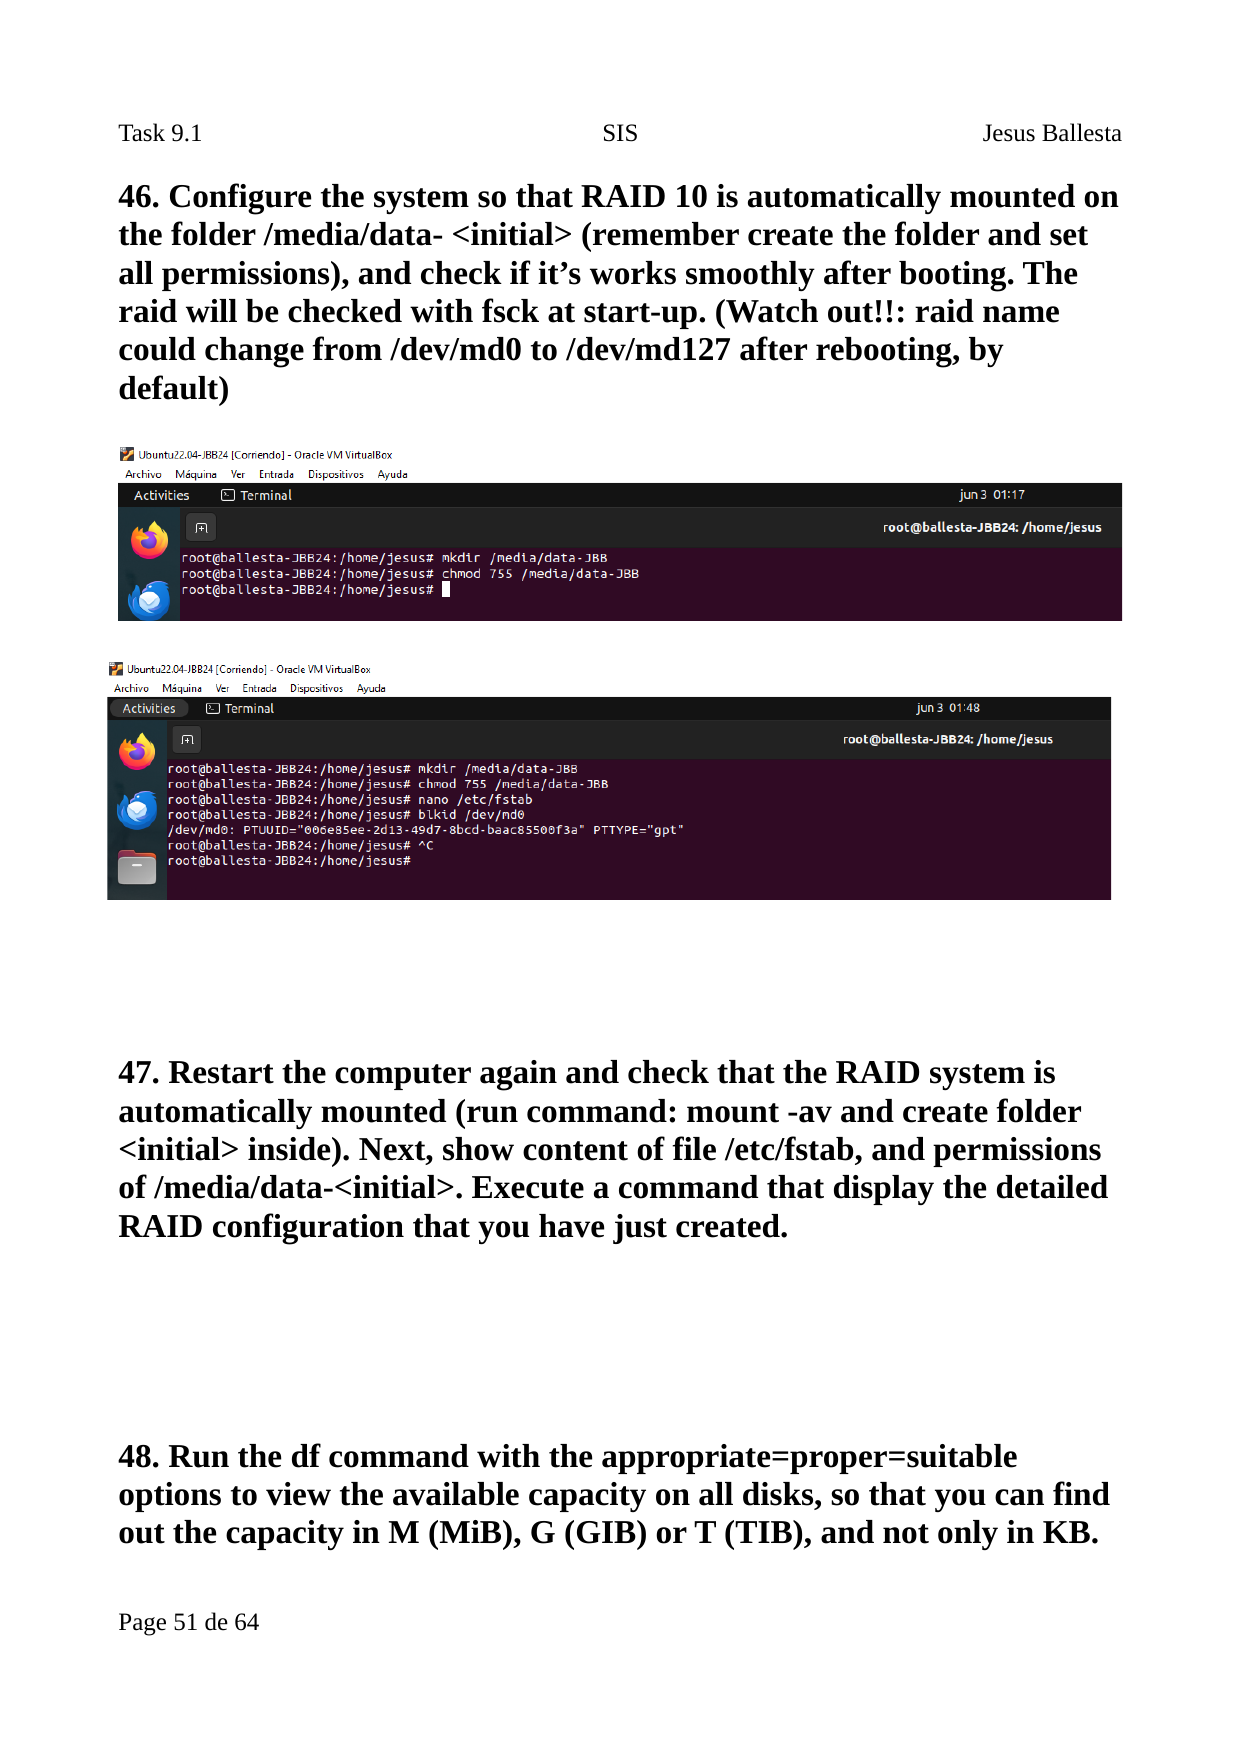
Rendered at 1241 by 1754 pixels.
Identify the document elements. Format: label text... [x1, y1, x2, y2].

text could change from /dev/md0 to /dev/md127 after rebooting, by default) [118, 330, 1122, 406]
text 48. Run the df command with the appropriate=proper=suitable options to view the available capacity on all disks, so that you can find out the capacity in M (MiB), G (GIB) or T (TIB), and not only in KB. [118, 1436, 1122, 1551]
picture [118, 444, 1123, 621]
text 46. Configure the system so that RAID 10 is automatically mounted on the folder /media/data- <initial> (remember create the folder and set all permissions), and check if it’s works smoothly after booting. The raid will be checked with fsck at start-up. (Watch out!!: raid name [118, 176, 1122, 330]
text RAID configuration that you have just created. [118, 1206, 1122, 1244]
text 47. Restart the computer again and check that the RAID system is automatically mounted (run command: mount -av and create folder <initial> inside). Next, show content of file /etc/fstab, and permissions of /media/data-<initial>. Execute a command that display the detailed [118, 1052, 1122, 1206]
picture [107, 659, 1112, 900]
